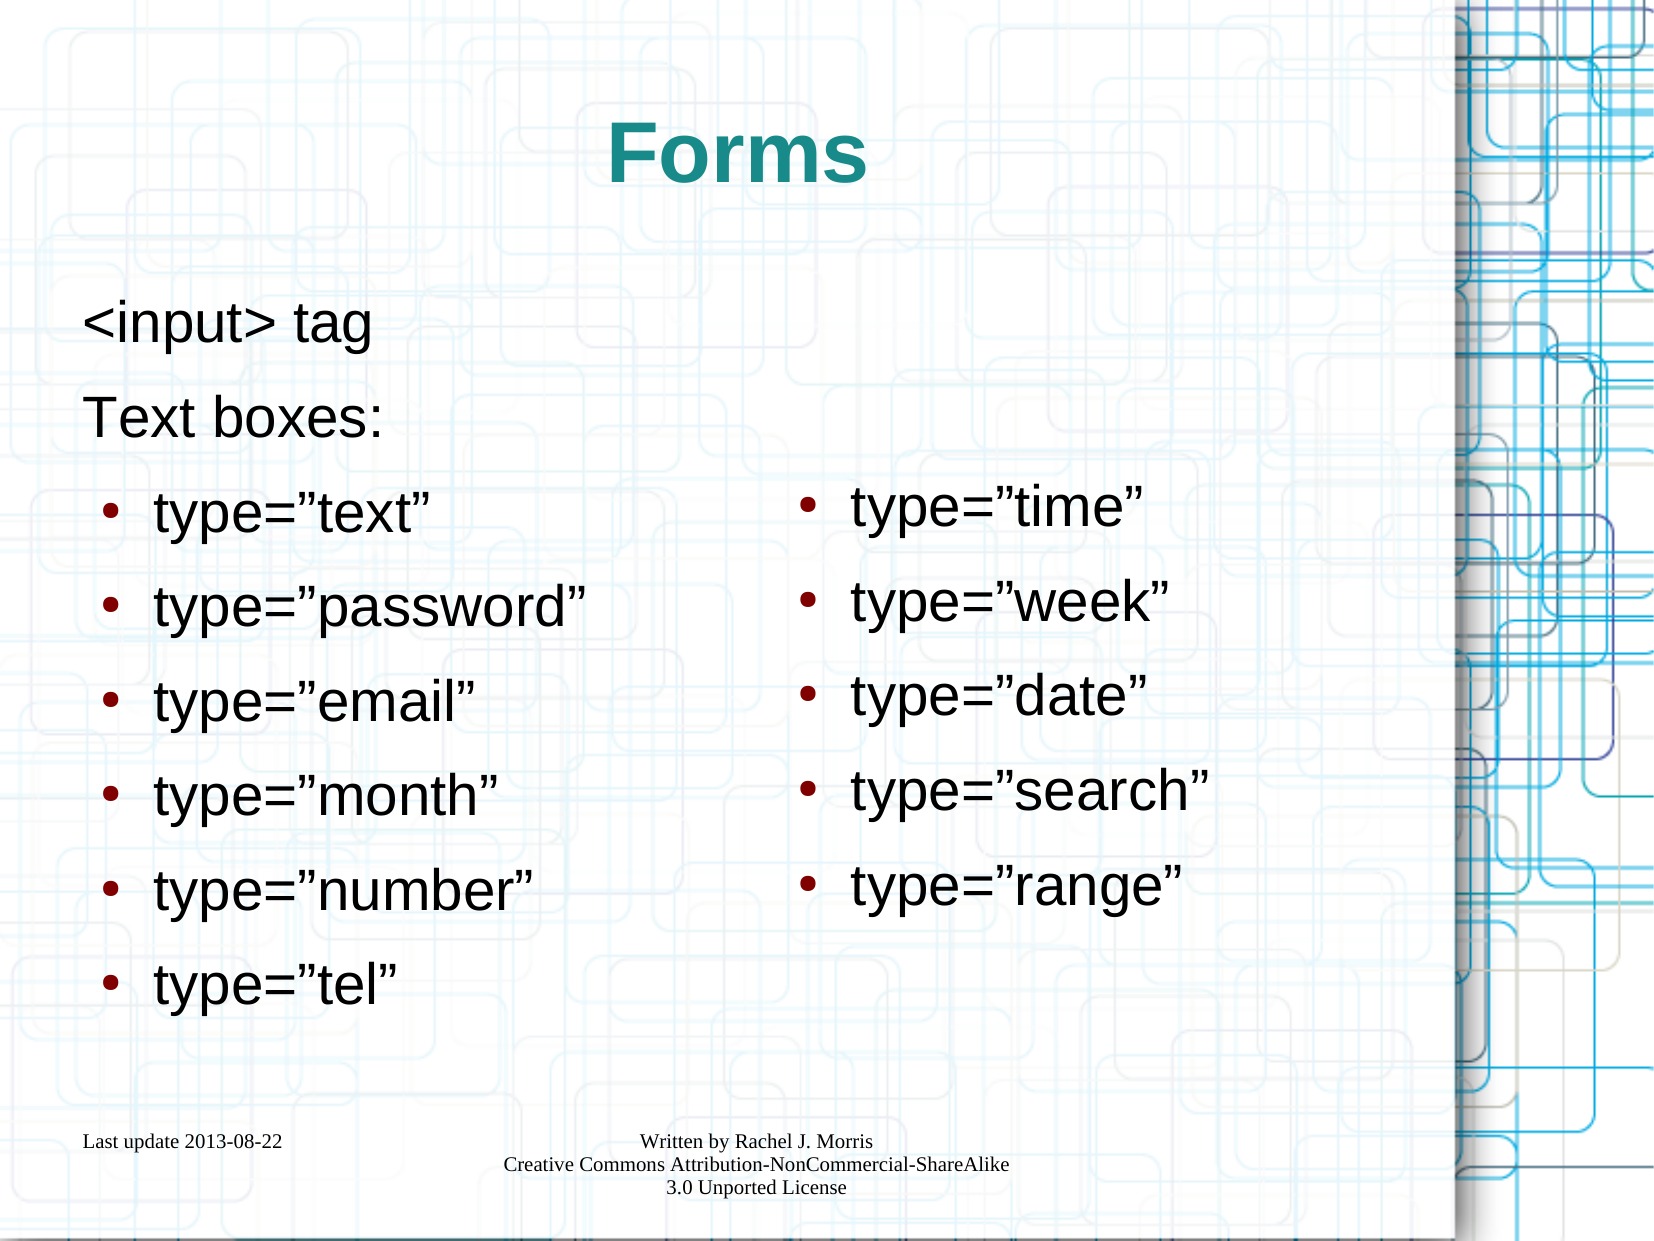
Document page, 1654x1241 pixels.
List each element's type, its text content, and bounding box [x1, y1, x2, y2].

list type=”time” type=”week” type=”date” type=”search” type=”range” [780, 285, 1448, 1005]
title Forms [59, 49, 1418, 257]
picture [0, 0, 1654, 1241]
list <input> tag Text boxes: type=”text” type=”password” type=”email” type=”month” type=”number” type=”tel” [82, 290, 751, 1018]
